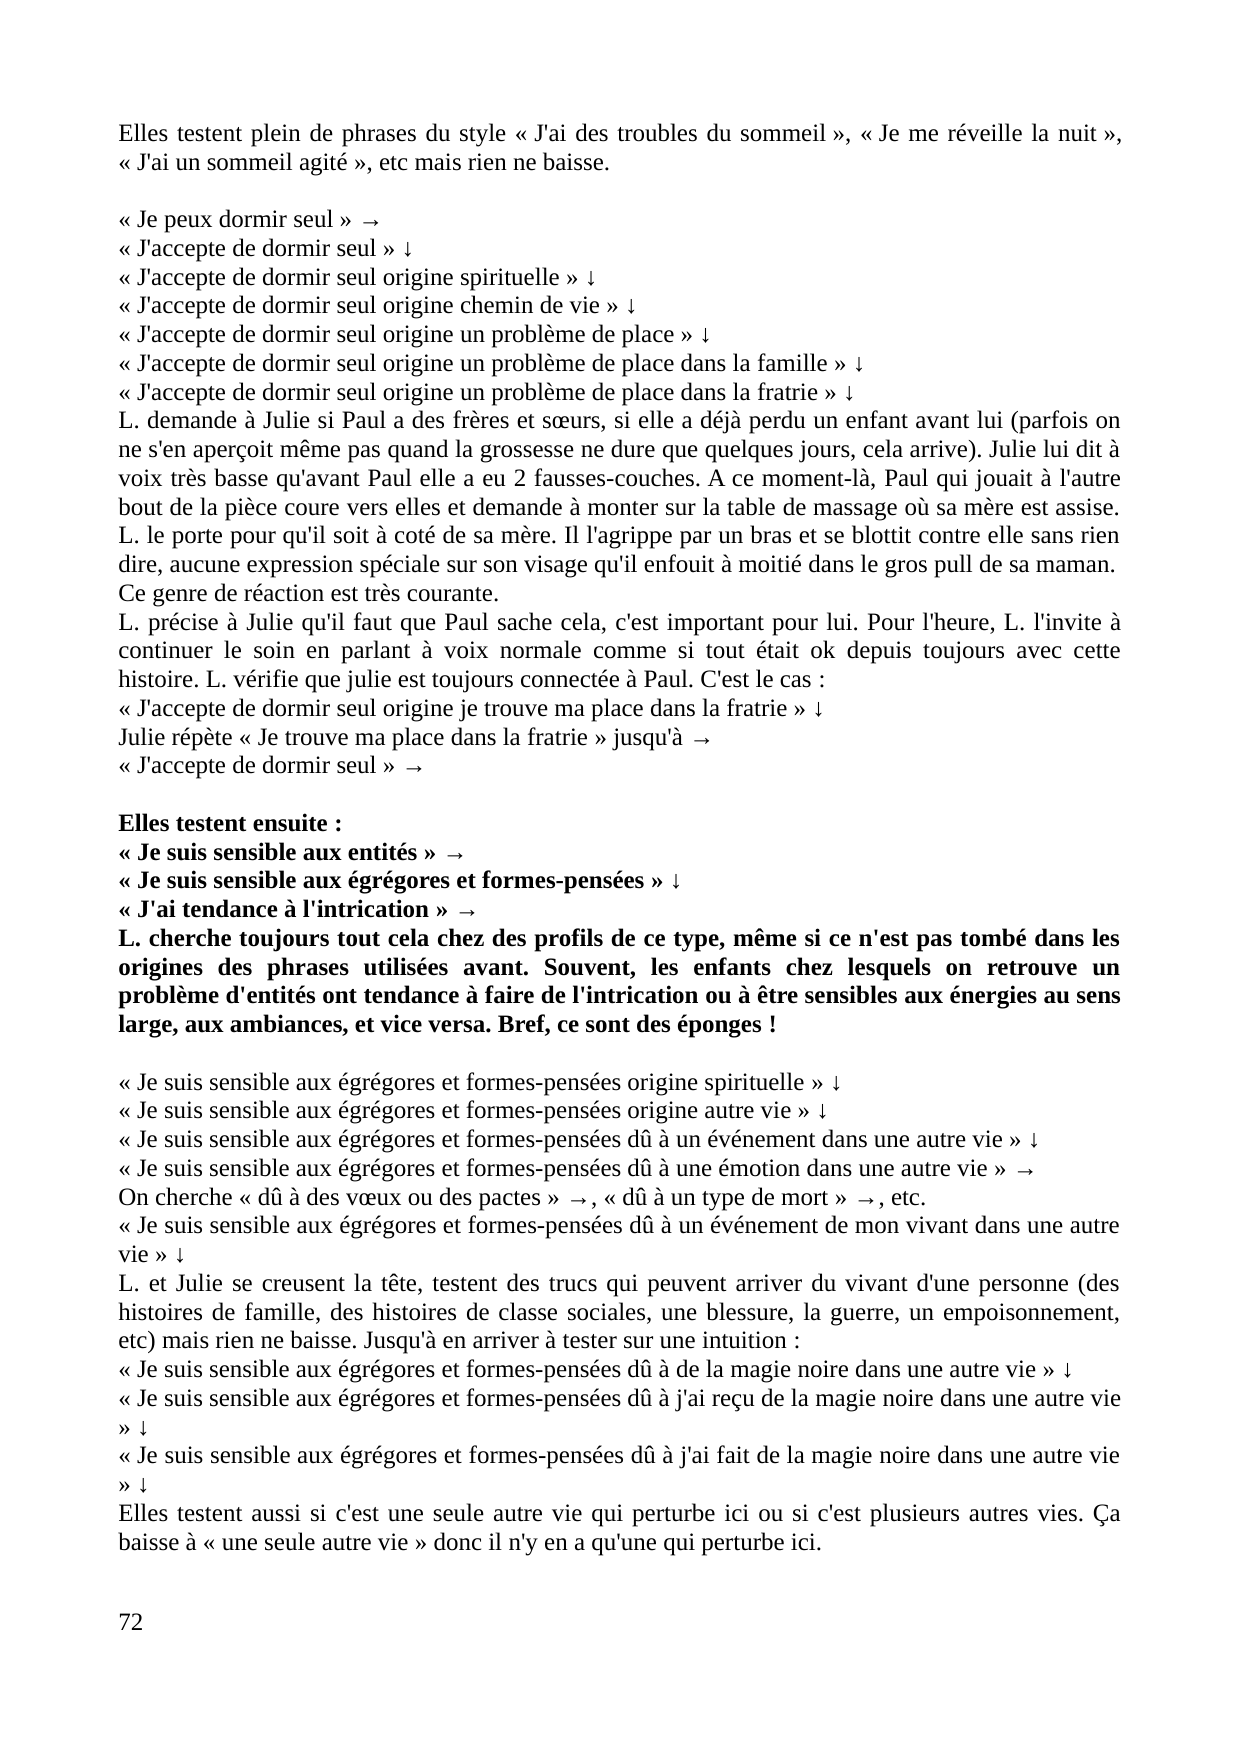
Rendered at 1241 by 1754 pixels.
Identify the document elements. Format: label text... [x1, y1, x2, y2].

text « Je suis sensible aux égrégores et formes-pensées dû à de la magie noire dans une autre vie » ↓ [118, 1354, 1122, 1383]
text L. demande à Julie si Paul a des frères et sœurs, si elle a déjà perdu un enfant avant lui (parfois on ne s'en aperçoit même pas quand la grossesse ne dure que quelques jours, cela arrive). Julie lui dit à voix très basse qu'avant Paul elle a eu 2 fausses-couches. A ce moment-là, Paul qui jouait à l'autre bout de la pièce coure vers elles et demande à monter sur la table de massage où sa mère est assise. L. le porte pour qu'il soit à coté de sa mère. Il l'agrippe par un bras et se blottit contre elle sans rien dire, aucune expression spéciale sur son visage qu'il enfouit à moitié dans le gros pull de sa maman. [118, 406, 1122, 578]
text « J'accepte de dormir seul origine chemin de vie » ↓ [118, 291, 1122, 319]
text Elles testent aussi si c'est une seule autre vie qui perturbe ici ou si c'est plusieurs autres vies. Ça baisse à « une seule autre vie » donc il n'y en a qu'une qui perturbe ici. [118, 1498, 1122, 1556]
text « Je suis sensible aux égrégores et formes-pensées origine spirituelle » ↓ [118, 1067, 1122, 1096]
text L. et Julie se creusent la tête, testent des trucs qui peuvent arriver du vivant d'une personne (des histoires de famille, des histoires de classe sociales, une blessure, la guerre, un empoisonnement, etc) mais rien ne baisse. Jusqu'à en arriver à tester sur une intuition : [118, 1268, 1122, 1354]
text « Je suis sensible aux égrégores et formes-pensées origine autre vie » ↓ [118, 1096, 1122, 1124]
text L. cherche toujours tout cela chez des profils de ce type, même si ce n'est pas tombé dans les origines des phrases utilisées avant. Souvent, les enfants chez lesquels on retrouve un problème d'entités ont tendance à faire de l'intrication ou à être sensibles aux énergies au sens large, aux ambiances, et vice versa. Bref, ce sont des éponges ! [118, 923, 1122, 1038]
text « J'accepte de dormir seul origine un problème de place dans la famille » ↓ [118, 348, 1122, 377]
text « Je suis sensible aux égrégores et formes-pensées dû à un événement dans une autre vie » ↓ [118, 1124, 1122, 1153]
text « Je suis sensible aux égrégores et formes-pensées dû à une émotion dans une autre vie » → [118, 1153, 1122, 1182]
text On cherche « dû à des vœux ou des pactes » →, « dû à un type de mort » →, etc. [118, 1182, 1122, 1211]
text « J'accepte de dormir seul » → [118, 751, 1122, 779]
text « J'accepte de dormir seul origine spirituelle » ↓ [118, 262, 1122, 291]
text « J'ai tendance à l'intrication » → [118, 894, 1122, 923]
text Ce genre de réaction est très courante. [118, 578, 1122, 607]
text « J'accepte de dormir seul » ↓ [118, 233, 1122, 262]
text « Je suis sensible aux égrégores et formes-pensées dû à un événement de mon vivant dans une autre vie » ↓ [118, 1211, 1122, 1268]
text Julie répète « Je trouve ma place dans la fratrie » jusqu'à → [118, 722, 1122, 751]
text « J'accepte de dormir seul origine je trouve ma place dans la fratrie » ↓ [118, 693, 1122, 722]
text « Je suis sensible aux égrégores et formes-pensées » ↓ [118, 866, 1122, 894]
text « Je suis sensible aux égrégores et formes-pensées dû à j'ai fait de la magie noire dans une autre vie » ↓ [118, 1441, 1122, 1498]
text Elles testent plein de phrases du style « J'ai des troubles du sommeil », « Je me réveille la nuit », « J'ai un sommeil agité », etc mais rien ne baisse. [118, 118, 1122, 176]
text « Je peux dormir seul » → [118, 204, 1122, 233]
text « Je suis sensible aux entités » → [118, 837, 1122, 866]
text Elles testent ensuite : [118, 808, 1122, 837]
text « J'accepte de dormir seul origine un problème de place » ↓ [118, 319, 1122, 348]
text « Je suis sensible aux égrégores et formes-pensées dû à j'ai reçu de la magie noire dans une autre vie » ↓ [118, 1383, 1122, 1441]
text L. précise à Julie qu'il faut que Paul sache cela, c'est important pour lui. Pour l'heure, L. l'invite à continuer le soin en parlant à voix normale comme si tout était ok depuis toujours avec cette histoire. L. vérifie que julie est toujours connectée à Paul. C'est le cas : [118, 607, 1122, 693]
text « J'accepte de dormir seul origine un problème de place dans la fratrie » ↓ [118, 377, 1122, 406]
